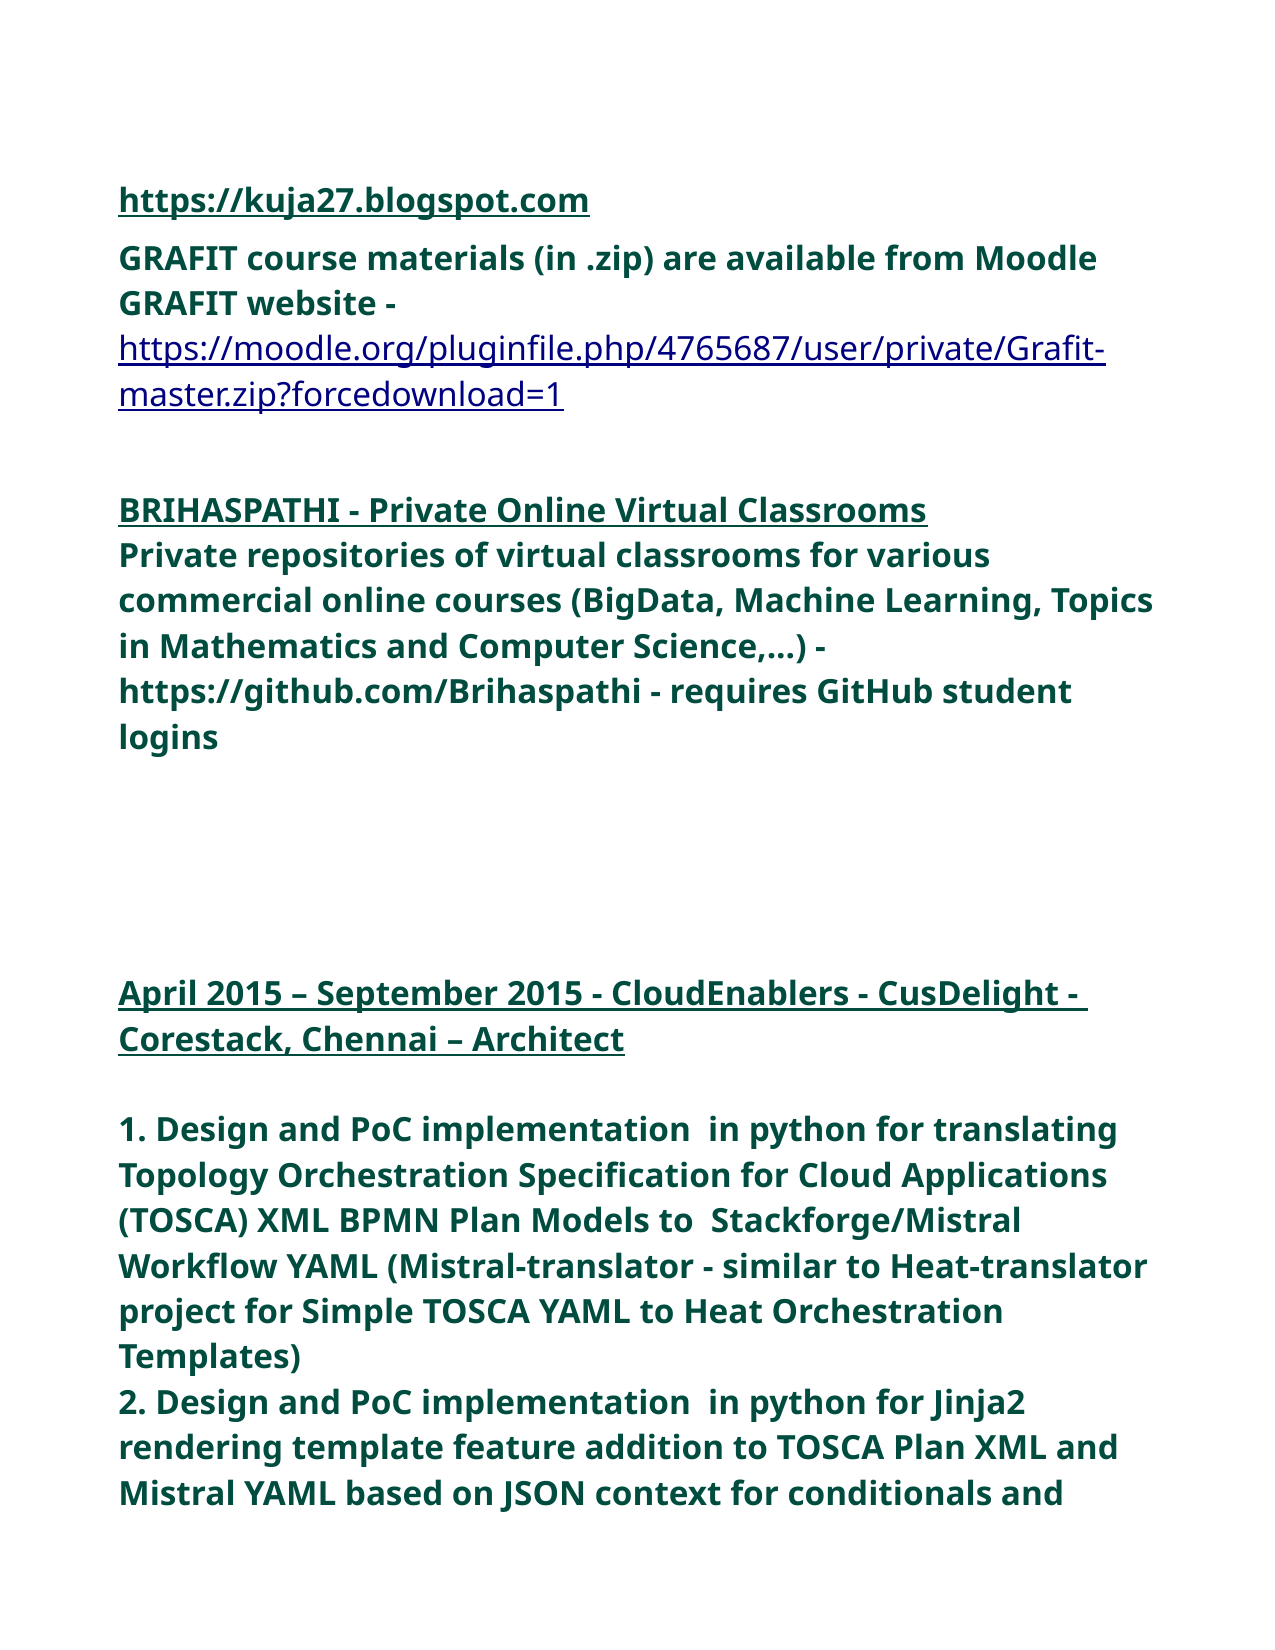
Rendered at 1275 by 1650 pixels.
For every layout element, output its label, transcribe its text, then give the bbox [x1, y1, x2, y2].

text GRAFIT course materials (in .zip) are available from Moodle GRAFIT website - https://moodle.org/pluginfile.php/4765687/user/private/Grafit-master.zip?forcedownload=1 [118, 234, 1157, 416]
text https://kuja27.blogspot.com [118, 176, 1157, 222]
text Private repositories of virtual classrooms for various commercial online courses (BigData, Machine Learning, Topics in Mathematics and Computer Science,...) - https://github.com/Brihaspathi - requires GitHub student logins [118, 532, 1157, 759]
text April 2015 – September 2015 - CloudEnablers - CusDelight - Corestack, Chennai – Architect [118, 970, 1157, 1061]
text 2. Design and PoC implementation in python for Jinja2 rendering template feature addition to TOSCA Plan XML and Mistral YAML based on JSON context for conditionals and [118, 1379, 1157, 1515]
text BRIHASPATHI - Private Online Virtual Classrooms [118, 486, 1157, 532]
text 1. Design and PoC implementation in python for translating Topology Orchestration Specification for Cloud Applications (TOSCA) XML BPMN Plan Models to Stackforge/Mistral Workflow YAML (Mistral-translator - similar to Heat-translator project for Simple TOSCA YAML to Heat Orchestration Templates) [118, 1106, 1157, 1379]
